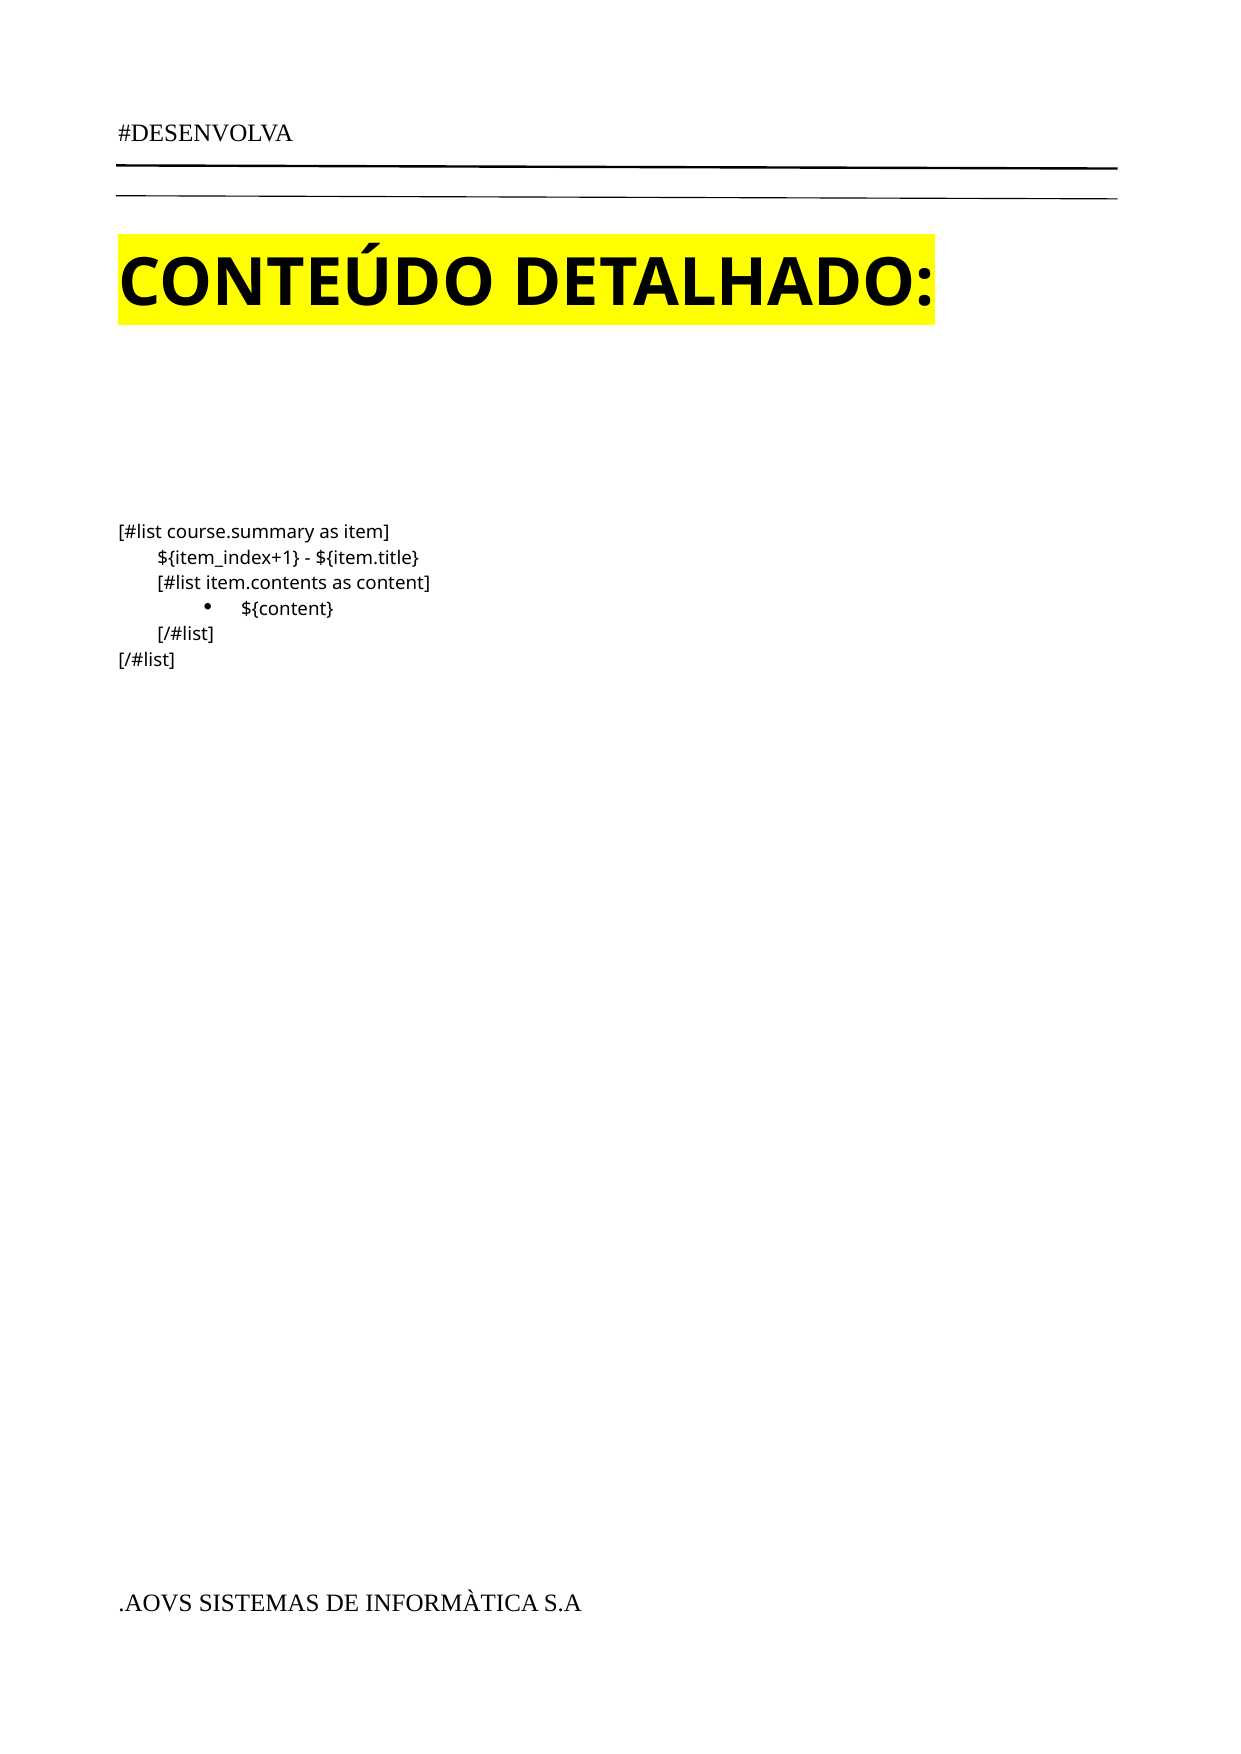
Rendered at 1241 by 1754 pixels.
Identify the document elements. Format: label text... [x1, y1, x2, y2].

text [/#list] [118, 646, 605, 672]
list ${content} [203, 595, 605, 621]
text [#list item.contents as content] [118, 570, 605, 595]
text CONTEÚDO DETALHADO: [118, 234, 1122, 325]
text [/#list] [118, 621, 605, 646]
text ${item_index+1} - ${item.title} [118, 544, 605, 570]
text [#list course.summary as item] [118, 519, 605, 544]
